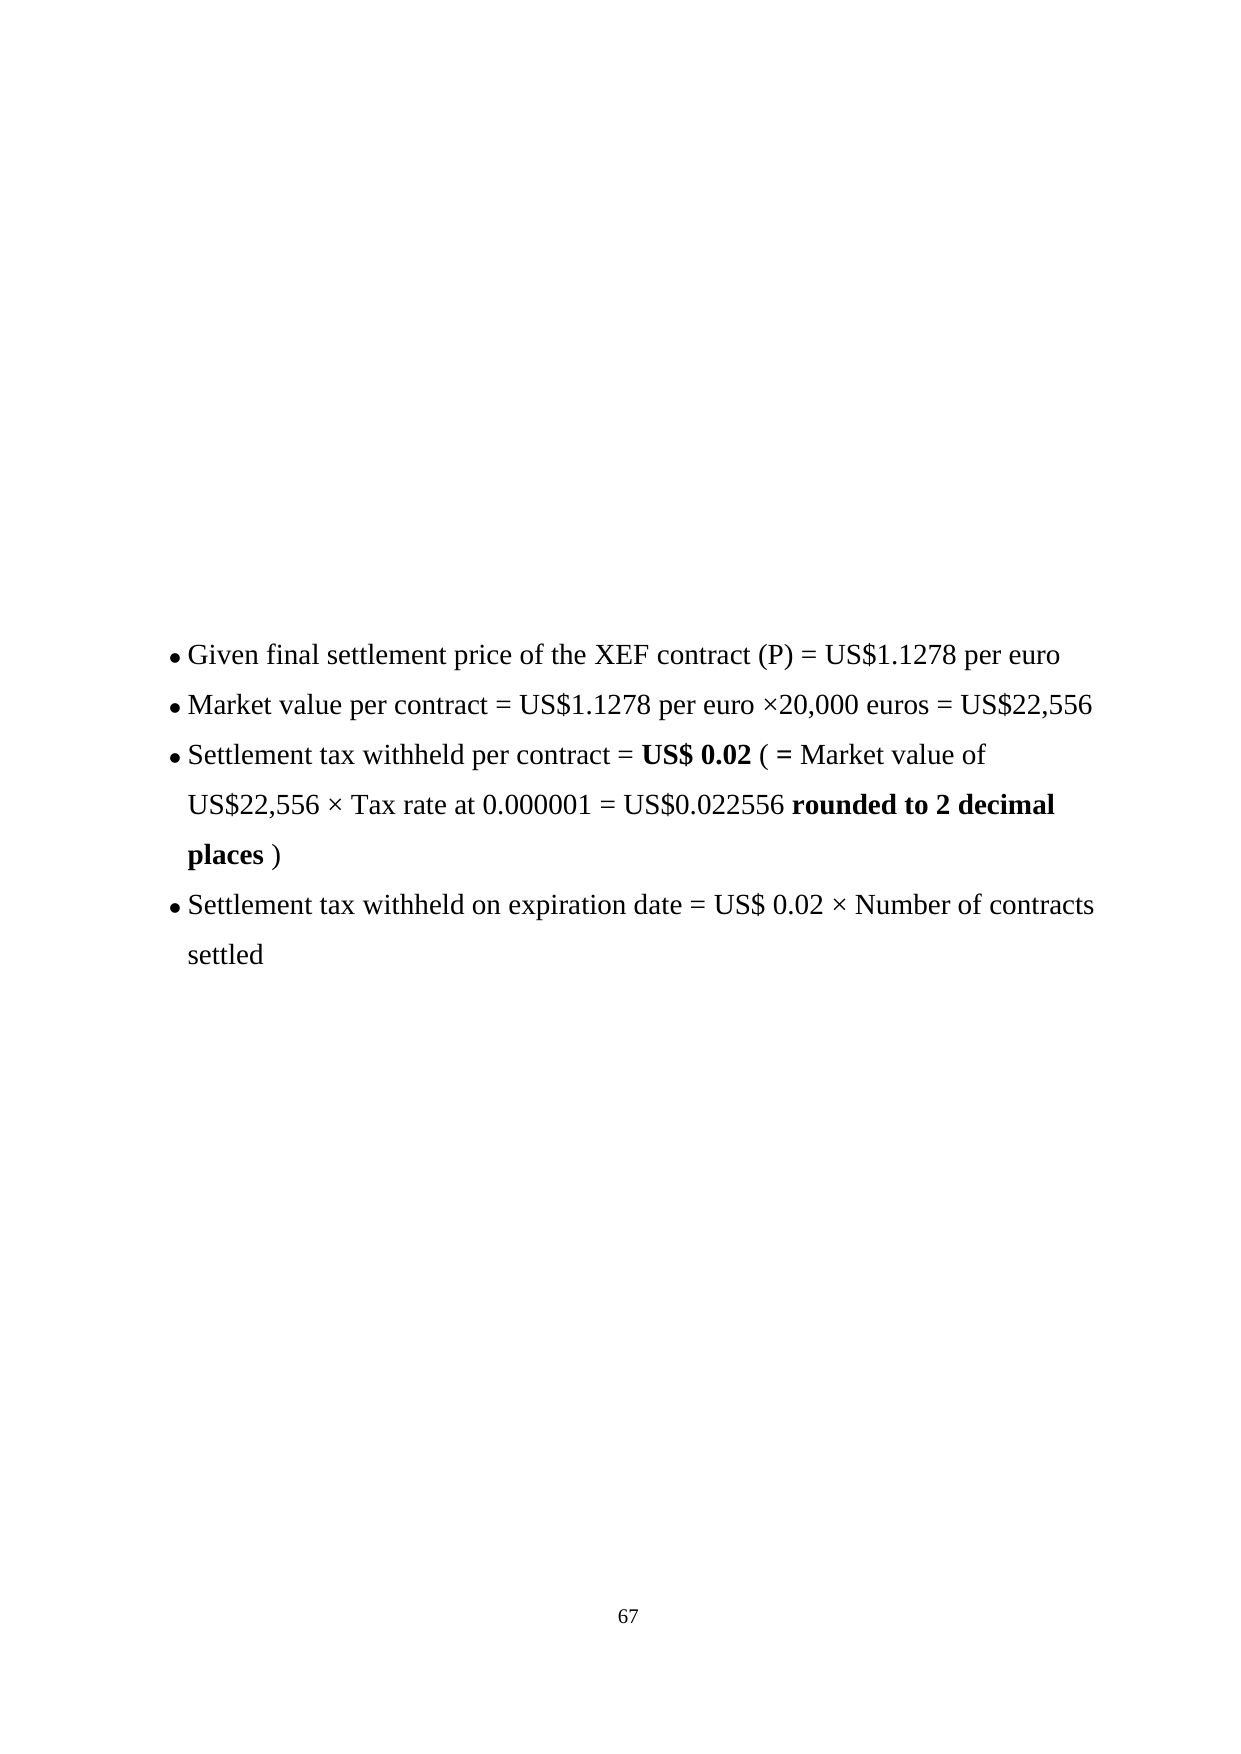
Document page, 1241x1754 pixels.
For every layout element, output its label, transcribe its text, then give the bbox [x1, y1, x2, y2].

list Market value per contract = US$1.1278 per euro ×20,000 euros = US$22,556 [169, 671, 1125, 721]
list Settlement tax withheld on expiration date = US$ 0.02 × Number of contracts settled [169, 871, 1125, 971]
list Settlement tax withheld per contract = US$ 0.02 ( = Market value of US$22,556 × Tax rate at 0.000001 = US$0.022556 rounded to 2 decimal places ) [169, 721, 1125, 871]
list Given final settlement price of the XEF contract (P) = US$1.1278 per euro [169, 621, 1125, 671]
